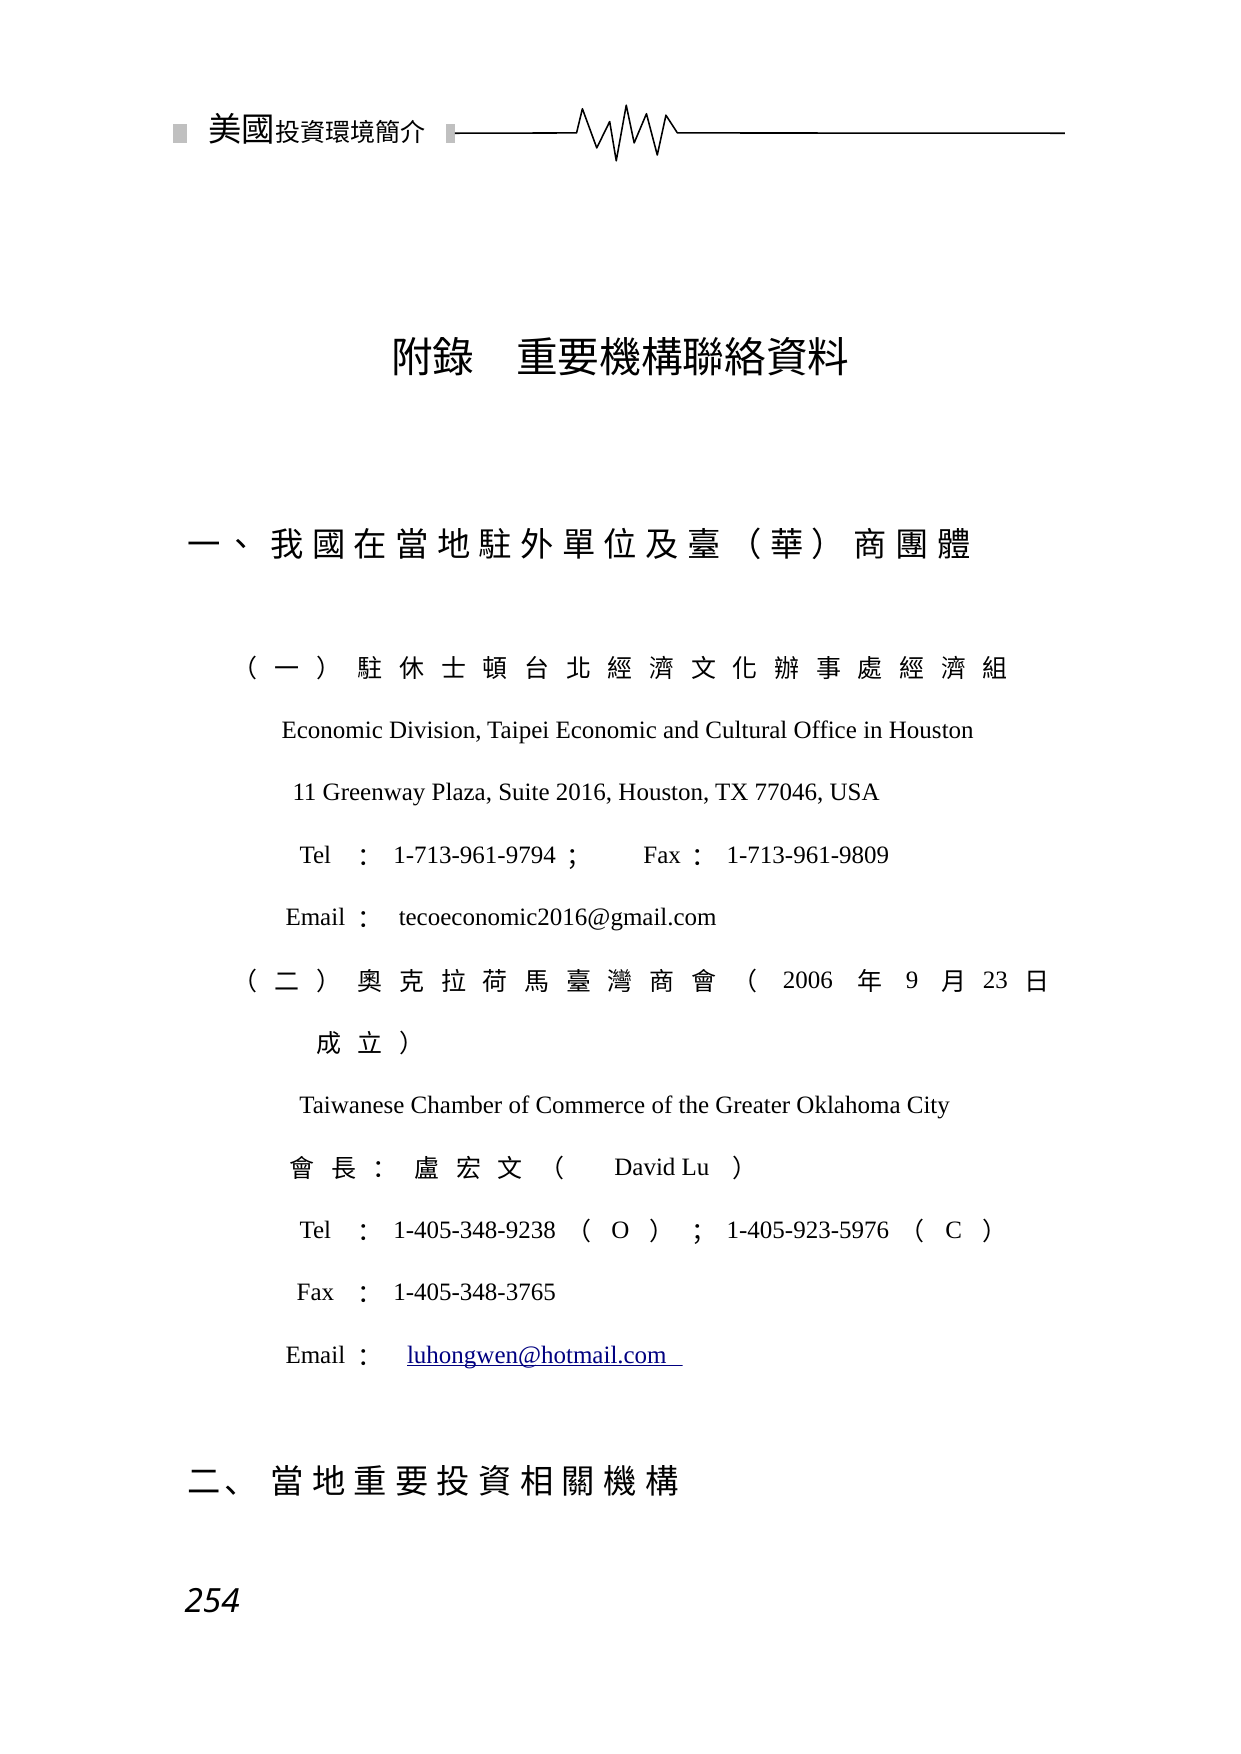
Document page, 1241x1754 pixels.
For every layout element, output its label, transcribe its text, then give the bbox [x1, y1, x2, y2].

text Taiwanese Chamber of Commerce of the Greater Oklahoma City [207, 1063, 1058, 1125]
text （二）奧克拉荷馬臺灣商會（2006年9月23日成立） [207, 938, 1058, 1063]
text Tel：1-405-348-9238（O）；1-405-923-5976（C） [207, 1188, 1058, 1250]
text 二、當地重要投資相關機構 [183, 1438, 1058, 1500]
text Economic Division, Taipei Economic and Cultural Office in Houston [207, 688, 1058, 750]
text Tel：1-713-961-9794； Fax：1-713-961-9809 [207, 813, 1058, 875]
text 一、我國在當地駐外單位及臺（華）商團體 [183, 500, 1058, 563]
text 11 Greenway Plaza, Suite 2016, Houston, TX 77046, USA [207, 750, 1058, 813]
text Fax：1-405-348-3765 [207, 1250, 1058, 1313]
text 附錄 重要機構聯絡資料 [183, 313, 1058, 375]
text Email：tecoeconomic2016@gmail.com [207, 875, 1058, 938]
text Email：luhongwen@hotmail.com [207, 1313, 1058, 1375]
text 會長：盧宏文（David Lu） [207, 1125, 1058, 1188]
text （一）駐休士頓台北經濟文化辦事處經濟組 [207, 625, 1058, 688]
